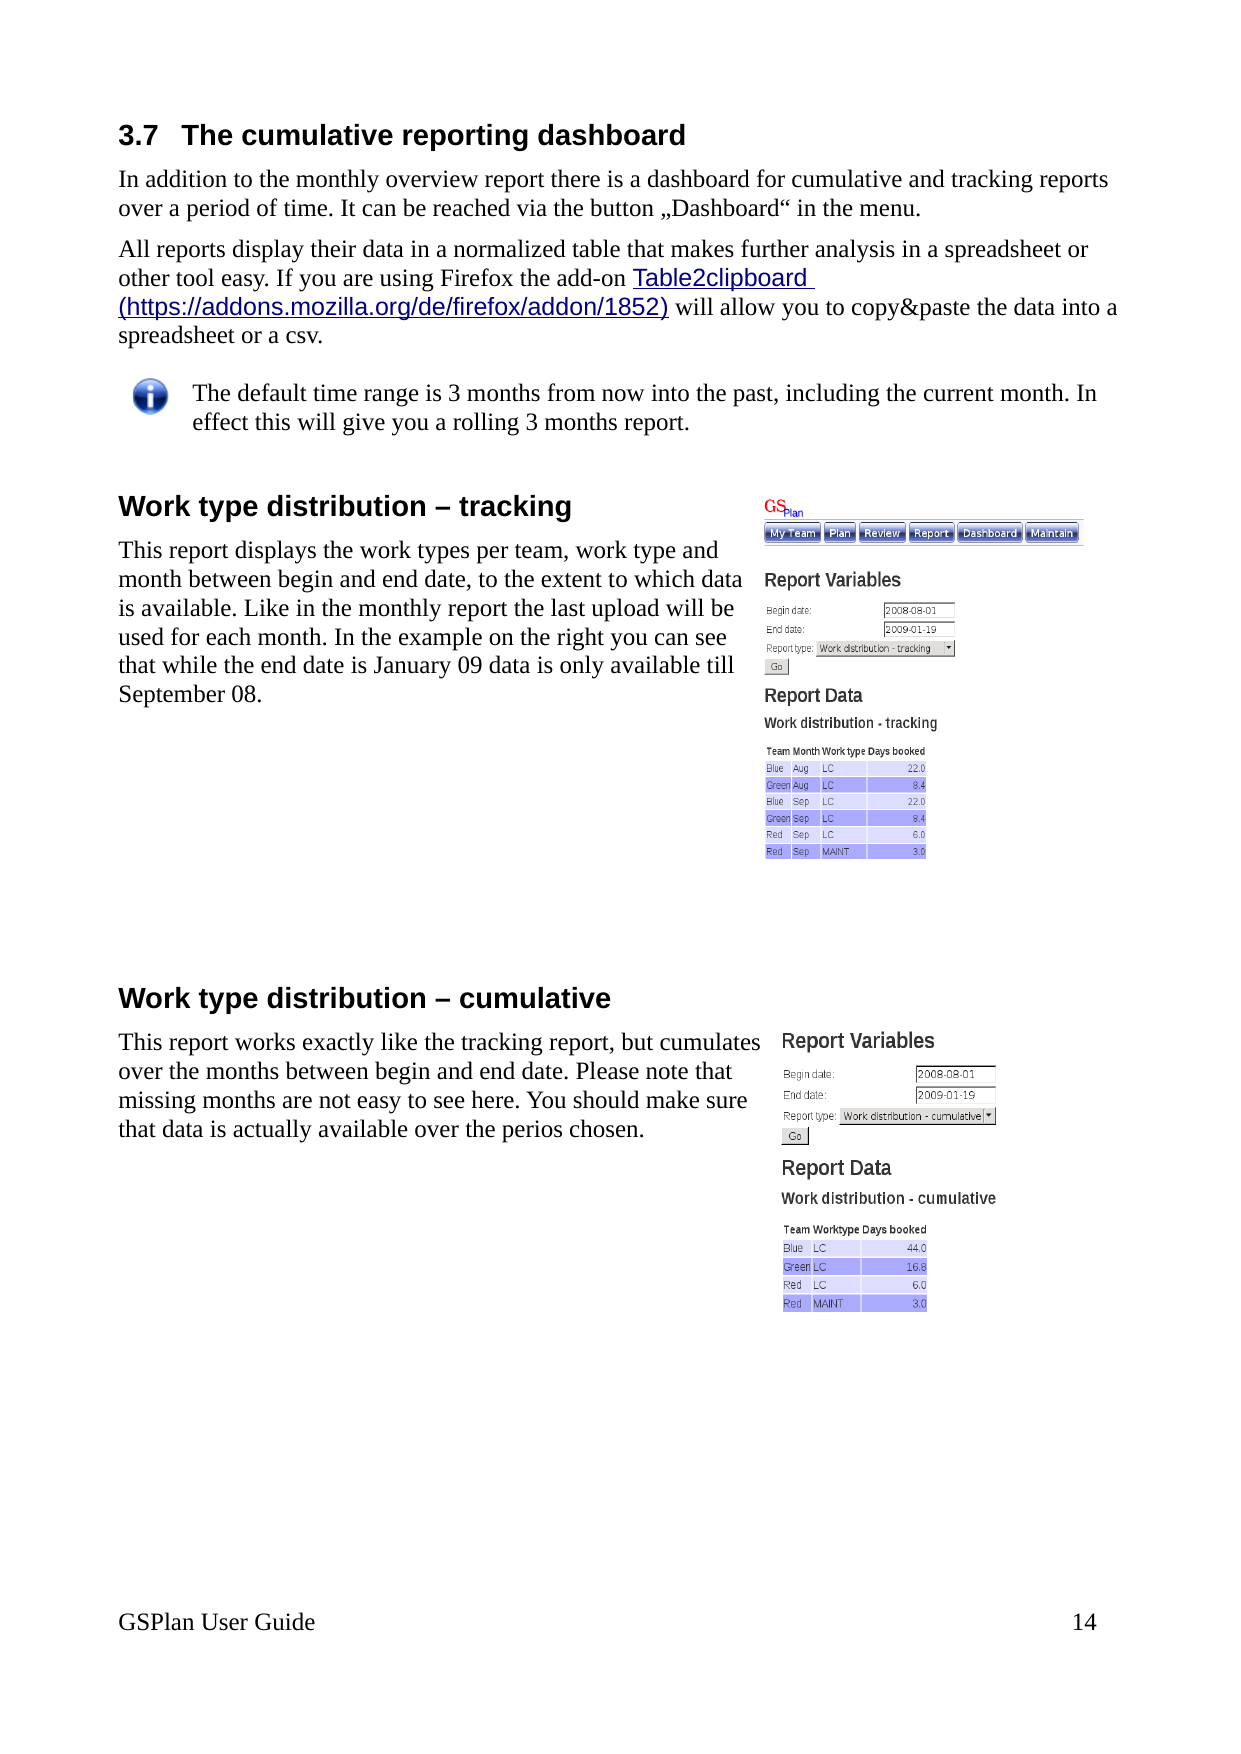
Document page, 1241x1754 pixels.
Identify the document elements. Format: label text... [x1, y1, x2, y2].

picture [132, 378, 169, 415]
picture [776, 1019, 1004, 1330]
subtitle The cumulative reporting dashboard [118, 118, 1122, 152]
subtitle Work type distribution – tracking [118, 489, 1122, 523]
text This report works exactly like the tracking report, but cumulates over the months between begin and end date. Please note that missing months are not easy to see here. You should make sure that data is actually available over the perios chosen. [118, 1027, 776, 1142]
text In addition to the monthly overview report there is a dashboard for cumulative and tracking reports over a period of time. It can be reached via the button „Dashboard“ in the menu. [118, 164, 1122, 222]
subtitle Work type distribution – cumulative [118, 981, 1122, 1015]
text The default time range is 3 months from now into the past, including the current month. In effect this will give you a rolling 3 months report. [192, 378, 1122, 436]
text This report displays the work types per team, work type and month between begin and end date, to the extent to which data is available. Like in the monthly report the last upload will be used for each month. In the example on the right you can see that while the end date is January 09 data is only available till September 08. [118, 535, 762, 708]
picture [762, 499, 1084, 864]
text All reports display their data in a normalized table that makes further analysis in a spreadsheet or other tool easy. If you are using Firefox the add-on Table2clipboard (https://addons.mozilla.org/de/firefox/addon/1852) will allow you to copy&paste the data into a spreadsheet or a csv. [118, 234, 1122, 349]
text [1084, 535, 1122, 708]
text [1004, 1027, 1122, 1142]
